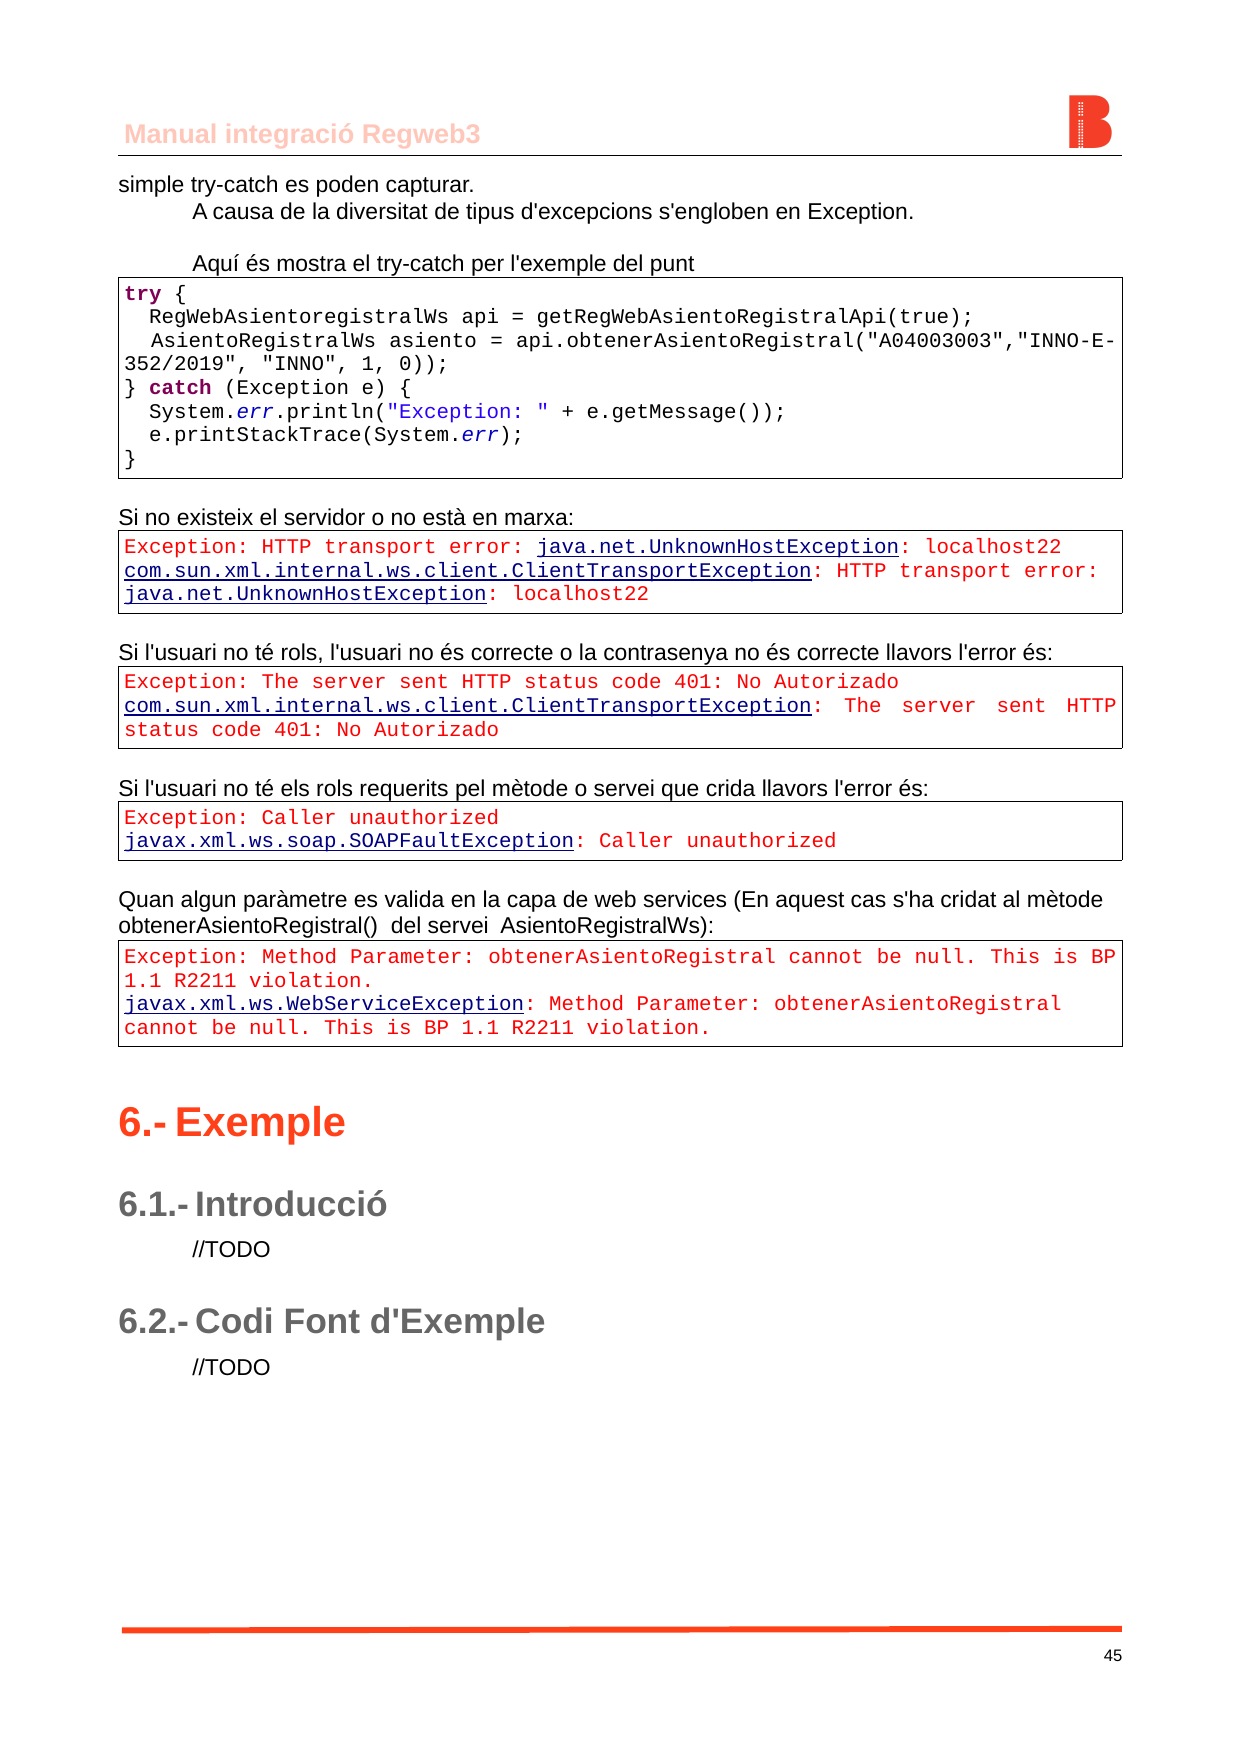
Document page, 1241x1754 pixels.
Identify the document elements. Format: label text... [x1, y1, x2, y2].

table_header Exception: Caller unauthorized javax.xml.ws.soap.SOAPFaultException: Caller unauthorized [119, 802, 1122, 860]
table_header Exception: The server sent HTTP status code 401: No Autorizado com.sun.xml.internal.ws.client.ClientTransportException: The server sent HTTP status code 401: No Autorizado [119, 667, 1122, 748]
subtitle Introducció [118, 1183, 1122, 1224]
text Si no existeix el servidor o no està en marxa: [118, 504, 1122, 530]
text Si l'usuari no té els rols requerits pel mètode o servei que crida llavors l'error és: [118, 774, 1122, 801]
text //TODO [118, 1236, 1122, 1263]
table_header Exception: Method Parameter: obtenerAsientoRegistral cannot be null. This is BP 1.1 R2211 violation. javax.xml.ws.WebServiceException: Method Parameter: obtenerAsientoRegistral cannot be null. This is BP 1.1 R2211 violation. [119, 941, 1122, 1046]
text Quan algun paràmetre es valida en la capa de web services (En aquest cas s'ha cridat al mètode obtenerAsientoRegistral() del servei AsientoRegistralWs): [118, 886, 1122, 940]
text Si l'usuari no té rols, l'usuari no és correcte o la contrasenya no és correcte llavors l'error és: [118, 639, 1122, 666]
subtitle Exemple [118, 1098, 1122, 1146]
table_header try { RegWebAsientoregistralWs api = getRegWebAsientoRegistralApi(true); AsientoRegistralWs asiento = api.obtenerAsientoRegistral("A04003003","INNO-E-352/2019", "INNO", 1, 0)); } catch (Exception e) { System.err.println("Exception: " + e.getMessage()); e.printStackTrace(System.err); } [119, 278, 1122, 477]
text //TODO [118, 1353, 1122, 1380]
picture [1063, 94, 1117, 150]
text A causa de la diversitat de tipus d'excepcions s'engloben en Exception. [118, 198, 1122, 224]
table_header Exception: HTTP transport error: java.net.UnknownHostException: localhost22 com.sun.xml.internal.ws.client.ClientTransportException: HTTP transport error: java.net.UnknownHostException: localhost22 [119, 531, 1122, 613]
text simple try-catch es poden capturar. [118, 171, 1122, 198]
subtitle Codi Font d'Exemple [118, 1300, 1122, 1341]
text Aquí és mostra el try-catch per l'exemple del punt [118, 250, 1122, 277]
